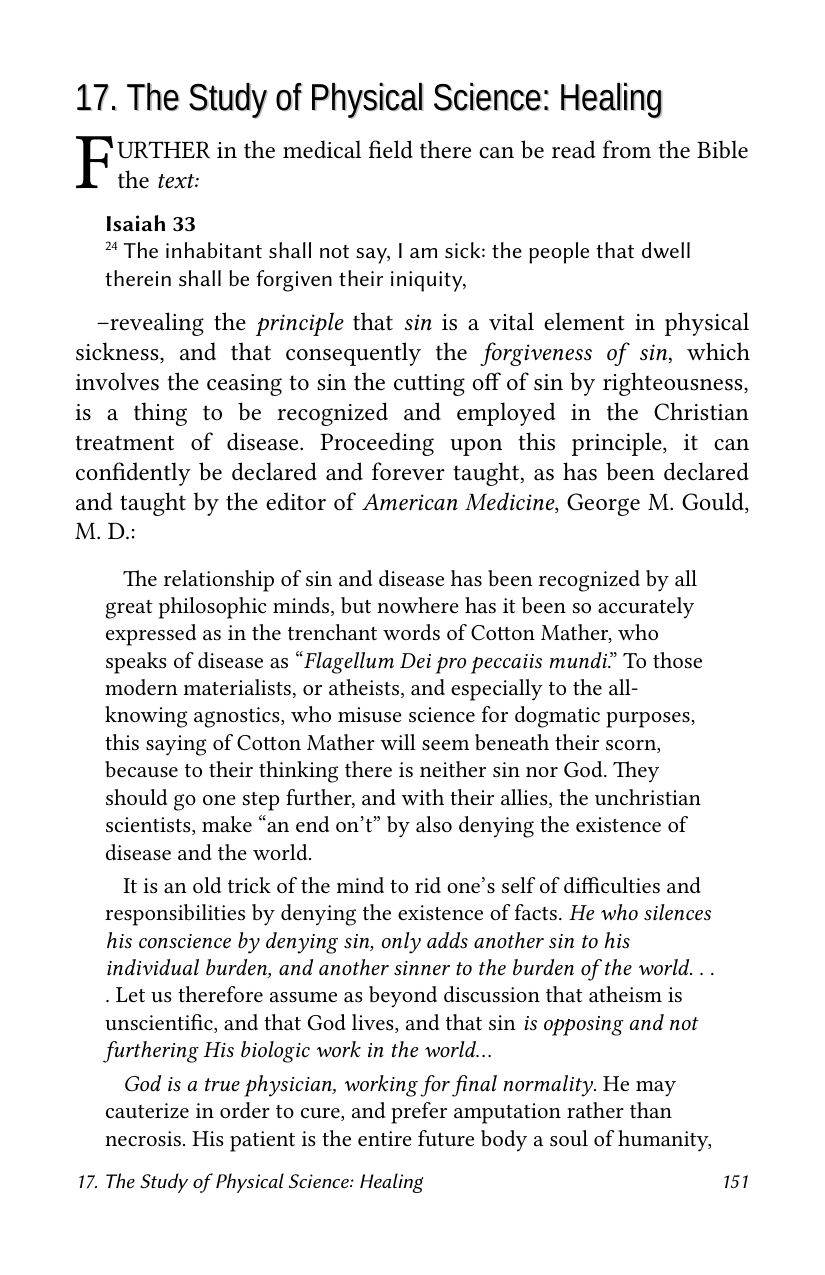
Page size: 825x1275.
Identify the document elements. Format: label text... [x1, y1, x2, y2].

text 24 The inhabitant shall not say, I am sick: the people that dwell therein shall be forgiven their iniquity, [105, 238, 720, 292]
text Isaiah 33 [105, 211, 750, 237]
text God is a true physician, working for final normality. He may cauterize in order to cure, and prefer amputation rather than necrosis. His patient is the entire future body a soul of humanity, [105, 1071, 720, 1152]
text –revealing the principle that sin is a vital element in physical sickness, and that consequently the forgiveness of sin, which involves the ceasing to sin the cutting off of sin by righteousness, is a thing to be recognized and employed in the Christian treatment of disease. Proceeding upon this principle, it can confidently be declared and forever taught, as has been declared and taught by the editor of American Medicine, George M. Gould, M. D.: [75, 308, 750, 546]
text FURTHER in the medical field there can be read from the Bible the text: [75, 136, 750, 194]
text It is an old trick of the mind to rid one’s self of difficulties and responsibilities by denying the existence of facts. He who silences his conscience by denying sin, only adds another sin to his individual burden, and another sinner to the burden of the world. . . . Let us therefore assume as beyond discussion that atheism is unscientific, and that God lives, and that sin is opposing and not furthering His biologic work in the world... [105, 873, 720, 1063]
text The relationship of sin and disease has been recognized by all great philosophic minds, but nowhere has it been so accurately expressed as in the trenchant words of Cotton Mather, who speaks of disease as “Flagellum Dei pro peccaiis mundi.” To those modern materialists, or atheists, and especially to the all-knowing agnostics, who misuse science for dogmatic purposes, this saying of Cotton Mather will seem beneath their scorn, because to their thinking there is neither sin nor God. They should go one step further, and with their allies, the unchristian scientists, make “an end on’t” by also denying the existence of disease and the world. [105, 565, 720, 866]
title The Study of Physical Science: Healing [75, 75, 750, 118]
